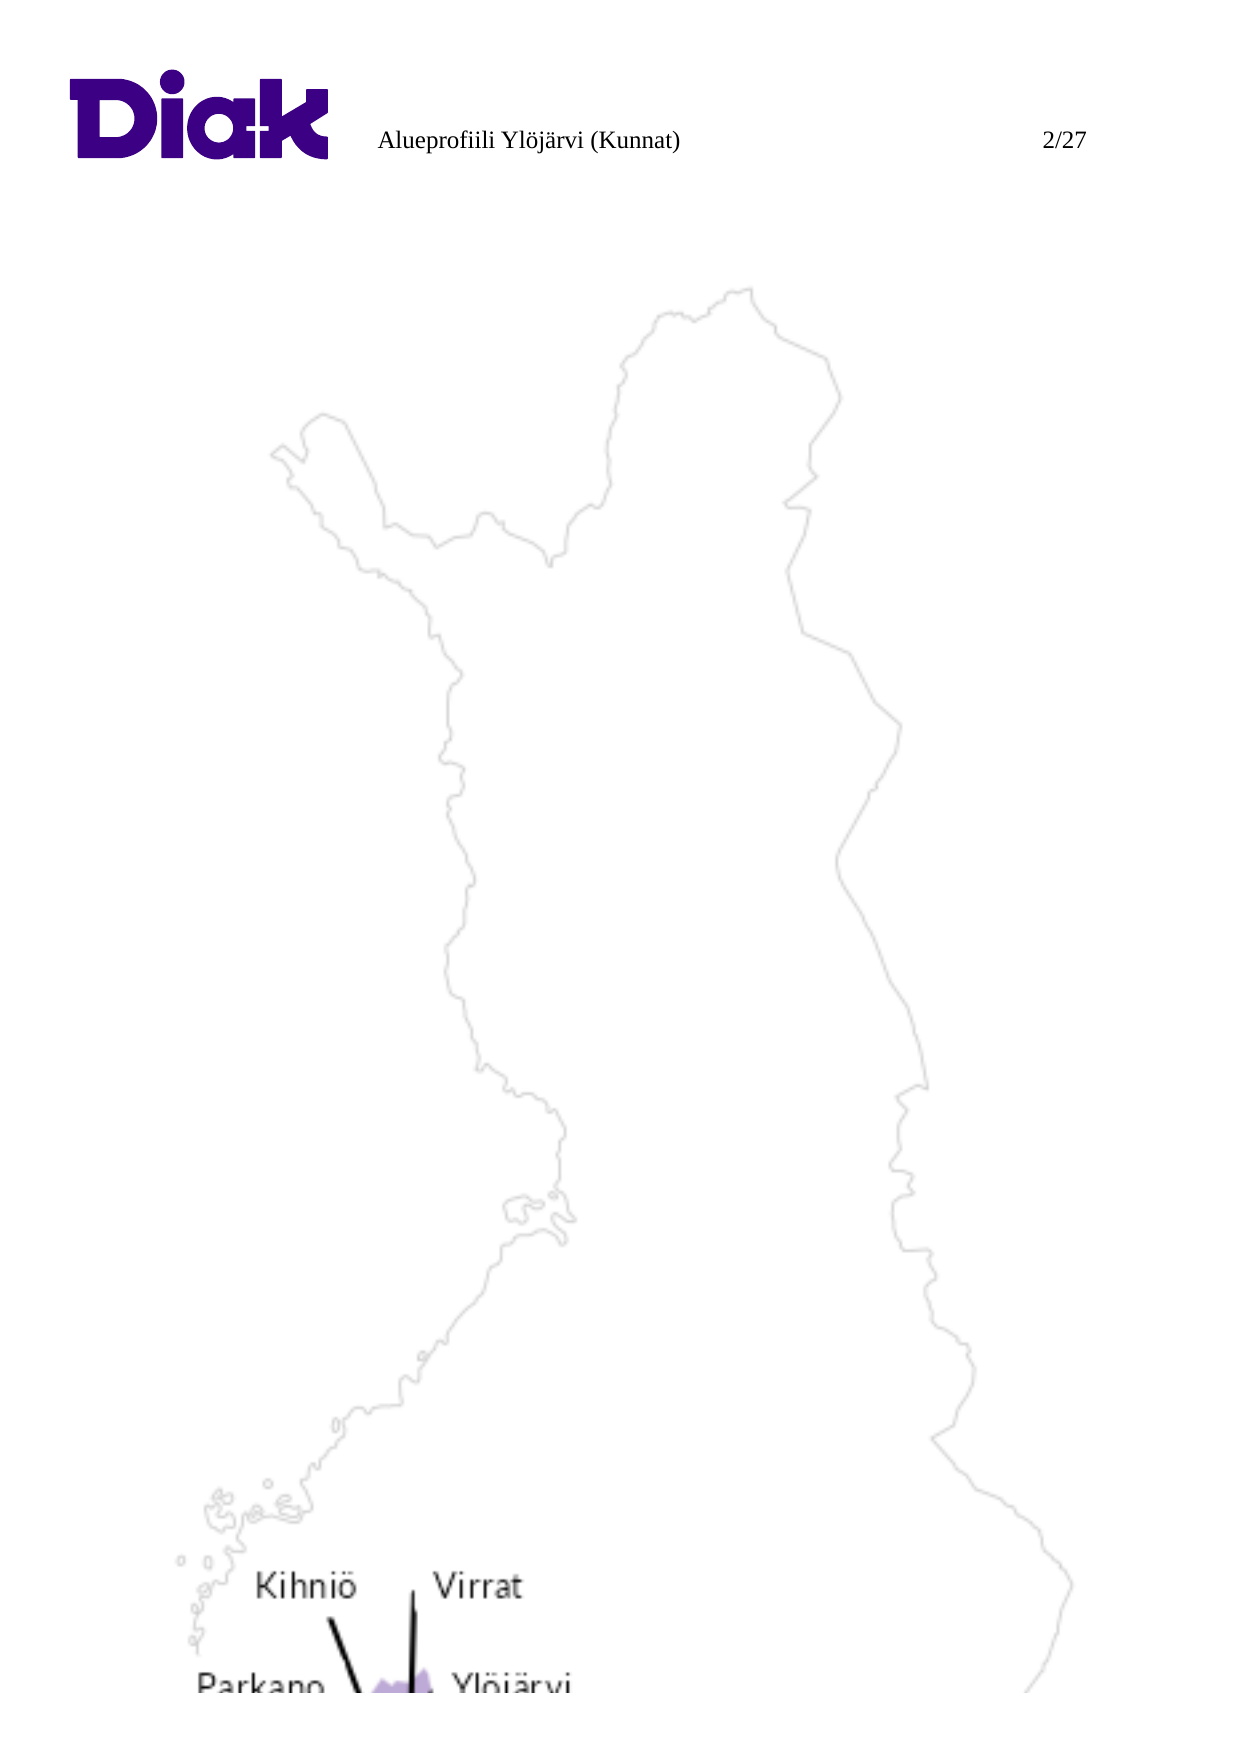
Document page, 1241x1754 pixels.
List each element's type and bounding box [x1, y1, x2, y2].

picture [61, 196, 1179, 1693]
